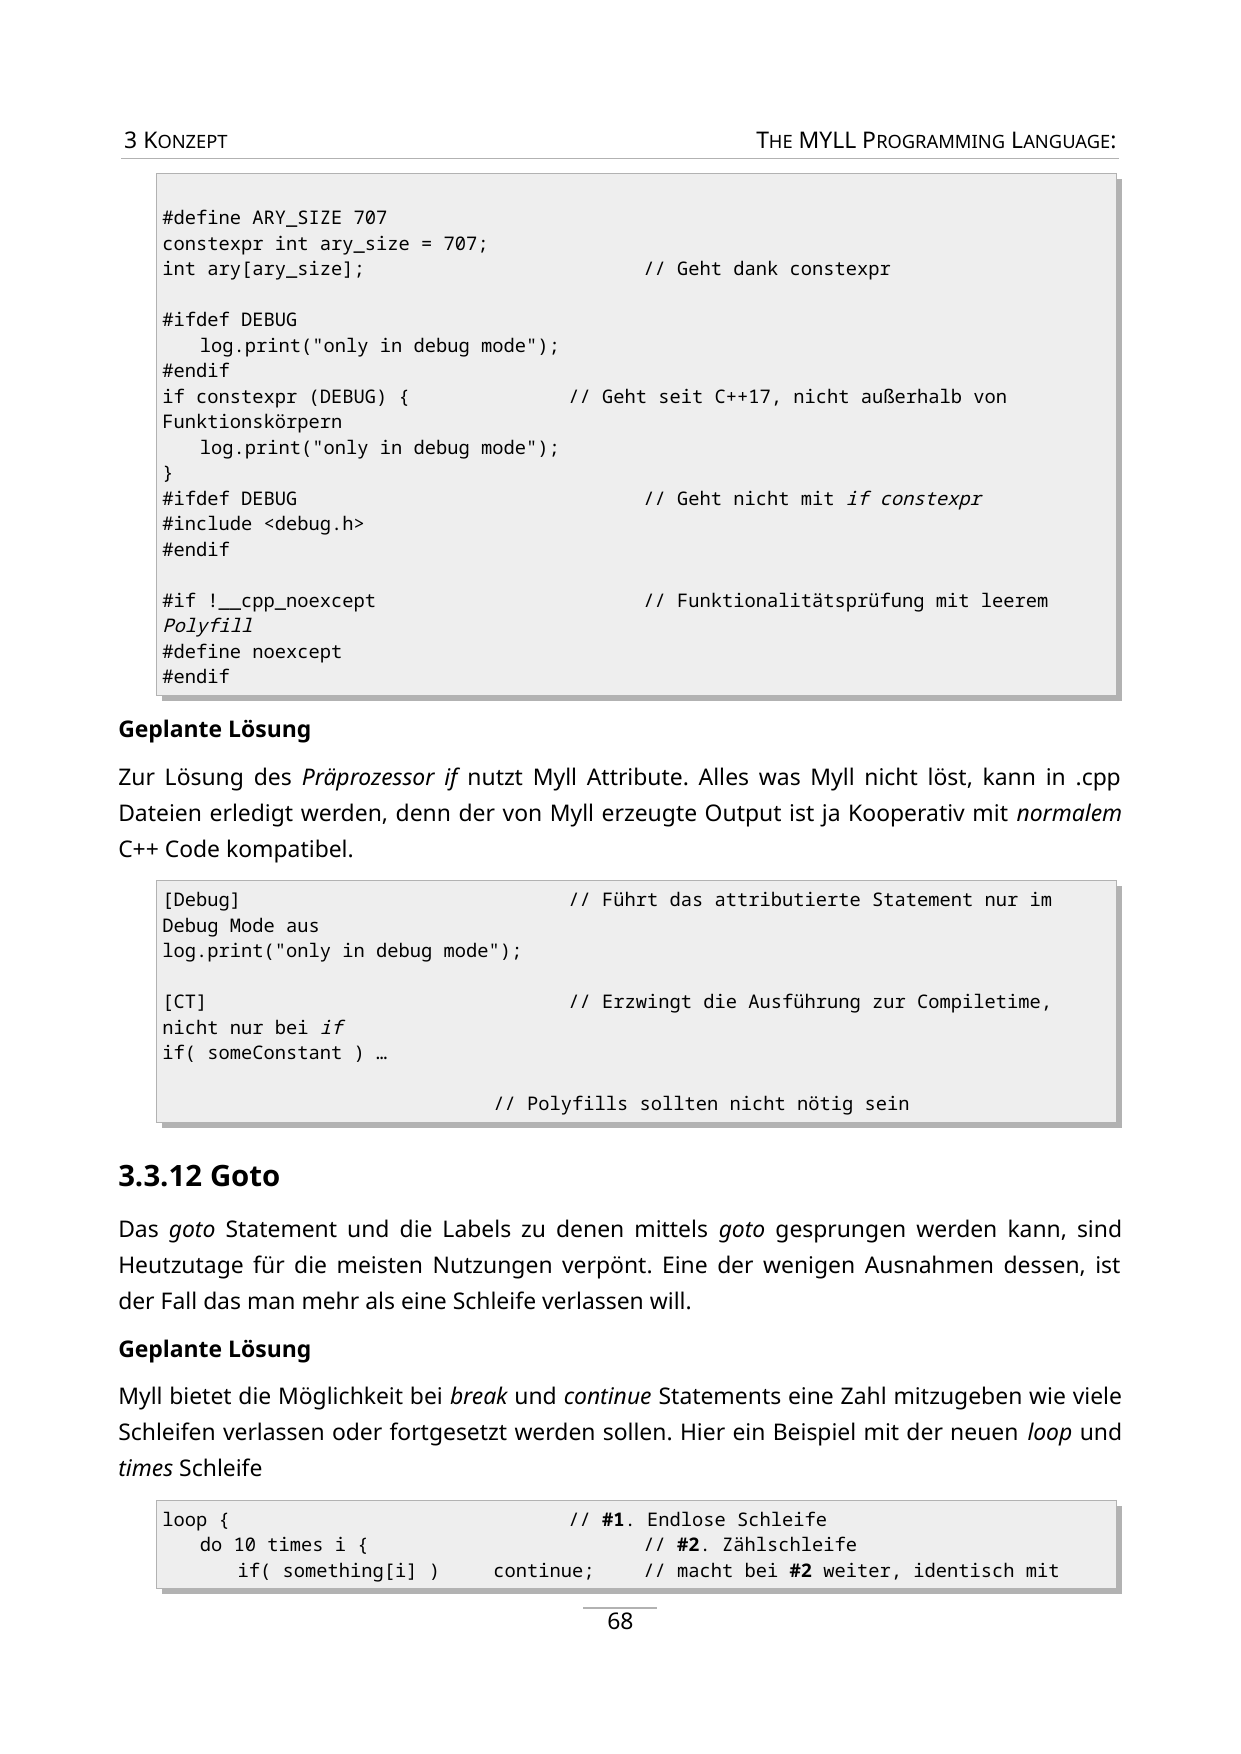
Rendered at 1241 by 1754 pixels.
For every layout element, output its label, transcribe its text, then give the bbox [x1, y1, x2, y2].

text Geplante Lösung [118, 713, 1122, 744]
text if( someConstant ) … // Polyfills sollten nicht nötig sein [157, 1033, 1116, 1122]
text Geplante Lösung [118, 1332, 1122, 1364]
subtitle Goto [118, 1154, 1122, 1194]
text Das goto Statement und die Labels zu denen mittels goto gesprungen werden kann, sind Heut⁠zutage für die meisten Nutzungen verpönt. Eine der wenigen Ausnahmen dessen, ist der Fall das man mehr als eine Schleife verlassen will. [118, 1213, 1122, 1316]
text #endif #if !__cpp_noexcept // Funktionalitätsprüfung mit leerem Polyfill #define noexcept #endif [157, 530, 1116, 695]
text #define ARY_SIZE 707 constexpr int ary_size = 707; int ary[ary_size]; // Geht dank constexpr #ifdef DEBUG log.print("only in debug mode"); #endif if constexpr (DEBUG) { // Geht seit C++17, nicht außerhalb von Funktionskörpern log.print("only in debug mode"); } #ifdef DEBUG // Geht nicht mit if constexpr #include <debug.h> [157, 174, 1116, 530]
text Zur Lösung des Präprozessor if nutzt Myll Attribute. Alles was Myll nicht löst, kann in .cpp Dateien erledigt werden, denn der von Myll erzeugte Output ist ja Kooperativ mit normalem C++ Code kompatibel. [118, 761, 1122, 864]
text loop { // #1. Endlose Schleife do 10 times i { // #2. Zählschleife if( something[i] ) continue; // macht bei #2 weiter, identisch mit [157, 1501, 1116, 1588]
text log.print("only in debug mode"); [CT] // Erzwingt die Ausführung zur Compiletime, nicht nur bei if [157, 931, 1116, 1033]
text Myll bietet die Möglichkeit bei break und continue Statements eine Zahl mit⁠zugeben wie viele Schleifen verlassen oder fortgesetzt werden sollen. Hier ein Beispiel mit der neuen loop und times Schleife [118, 1380, 1122, 1483]
text [Debug] // Führt das attributierte Statement nur im Debug Mode aus [157, 881, 1116, 931]
